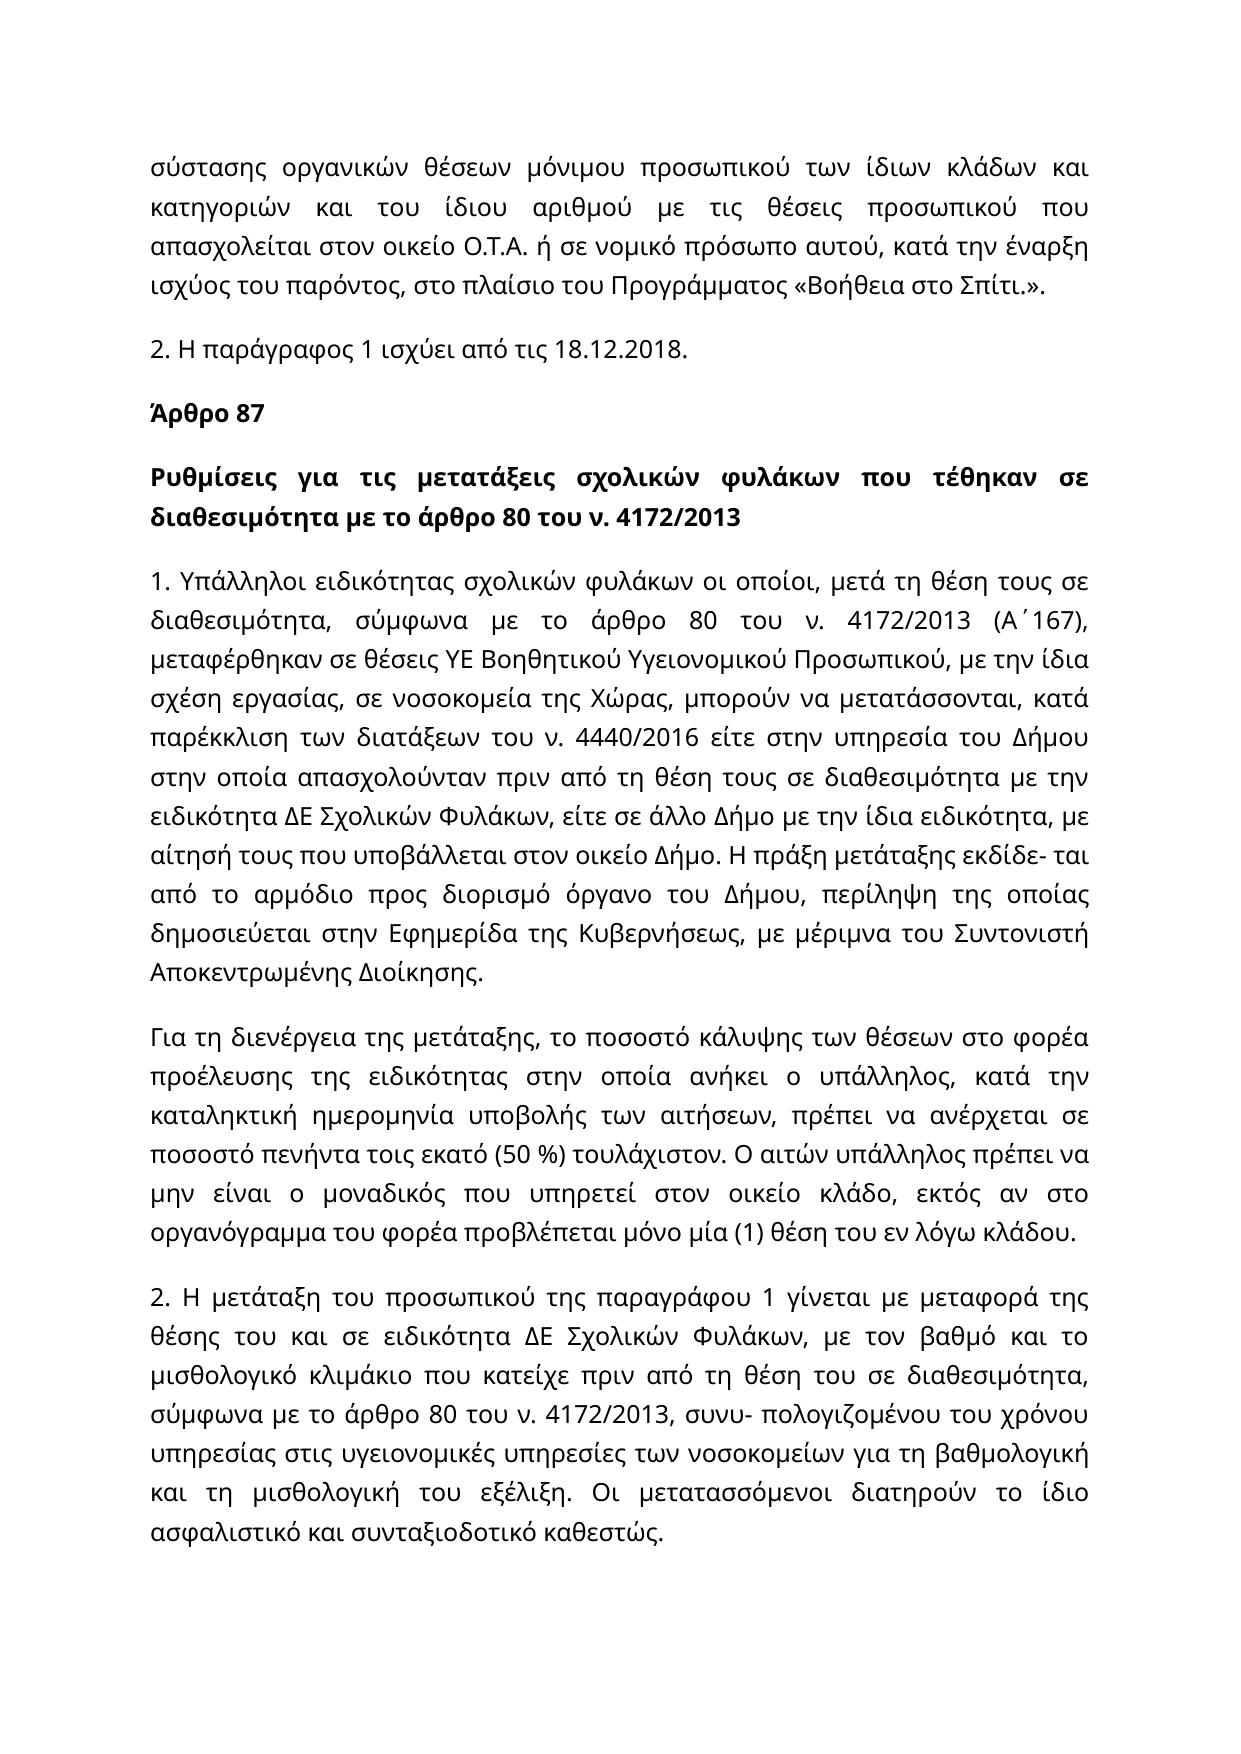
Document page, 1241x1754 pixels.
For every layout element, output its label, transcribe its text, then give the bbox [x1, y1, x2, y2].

text Άρθρο 87 [150, 396, 1090, 430]
text 2. Η παράγραφος 1 ισχύει από τις 18.12.2018. [150, 332, 1090, 366]
text 1. Υπάλληλοι ειδικότητας σχολικών φυλάκων οι οποίοι, μετά τη θέση τους σε διαθεσιμότητα, σύμφωνα με το άρθρο 80 του ν. 4172/2013 (Α΄167), μεταφέρθηκαν σε θέσεις ΥΕ Βοηθητικού Υγειονομικού Προσωπικού, με την ίδια σχέση εργασίας, σε νοσοκομεία της Χώρας, μπορούν να μετατάσσονται, κατά παρέκκλιση των διατάξεων του ν. 4440/2016 είτε στην υπηρεσία του Δήμου στην οποία απασχολούνταν πριν από τη θέση τους σε διαθεσιμότητα με την ειδικότητα ΔΕ Σχολικών Φυλάκων, είτε σε άλλο Δήμο με την ίδια ειδικότητα, με αίτησή τους που υποβάλλεται στον οικείο Δήμο. Η πράξη μετάταξης εκδίδε- ται από το αρμόδιο προς διορισμό όργανο του Δήμου, περίληψη της οποίας δημοσιεύεται στην Εφημερίδα της Κυβερνήσεως, με μέριμνα του Συντονιστή Αποκεντρωμένης Διοίκησης. [150, 563, 1090, 989]
text 2. Η μετάταξη του προσωπικού της παραγράφου 1 γίνεται με μεταφορά της θέσης του και σε ειδικότητα ΔΕ Σχολικών Φυλάκων, με τον βαθμό και το μισθολογικό κλιμάκιο που κατείχε πριν από τη θέση του σε διαθεσιμότητα, σύμφωνα με το άρθρο 80 του ν. 4172/2013, συνυ- πολογιζομένου του χρόνου υπηρεσίας στις υγειονομικές υπηρεσίες των νοσοκομείων για τη βαθμολογική και τη μισθολογική του εξέλιξη. Οι μετατασσόμενοι διατηρούν το ίδιο ασφαλιστικό και συνταξιοδοτικό καθεστώς. [150, 1279, 1090, 1548]
text Ρυθμίσεις για τις μετατάξεις σχολικών φυλάκων που τέθηκαν σε διαθεσιμότητα με το άρθρο 80 του ν. 4172/2013 [150, 460, 1090, 533]
text σύστασης οργανικών θέσεων μόνιμου προσωπικού των ίδιων κλάδων και κατηγοριών και του ίδιου αριθμού με τις θέσεις προσωπικού που απασχολείται στον οικείο Ο.Τ.Α. ή σε νομικό πρόσωπο αυτού, κατά την έναρξη ισχύος του παρόντος, στο πλαίσιο του Προγράμματος «Βοήθεια στο Σπίτι.». [150, 150, 1090, 302]
text Για τη διενέργεια της μετάταξης, το ποσοστό κάλυψης των θέσεων στο φορέα προέλευσης της ειδικότητας στην οποία ανήκει ο υπάλληλος, κατά την καταληκτική ημερομηνία υποβολής των αιτήσεων, πρέπει να ανέρχεται σε ποσοστό πενήντα τοις εκατό (50 %) τουλάχιστον. Ο αιτών υπάλληλος πρέπει να μην είναι ο μοναδικός που υπηρετεί στον οικείο κλάδο, εκτός αν στο οργανόγραμμα του φορέα προβλέπεται μόνο μία (1) θέση του εν λόγω κλάδου. [150, 1019, 1090, 1249]
